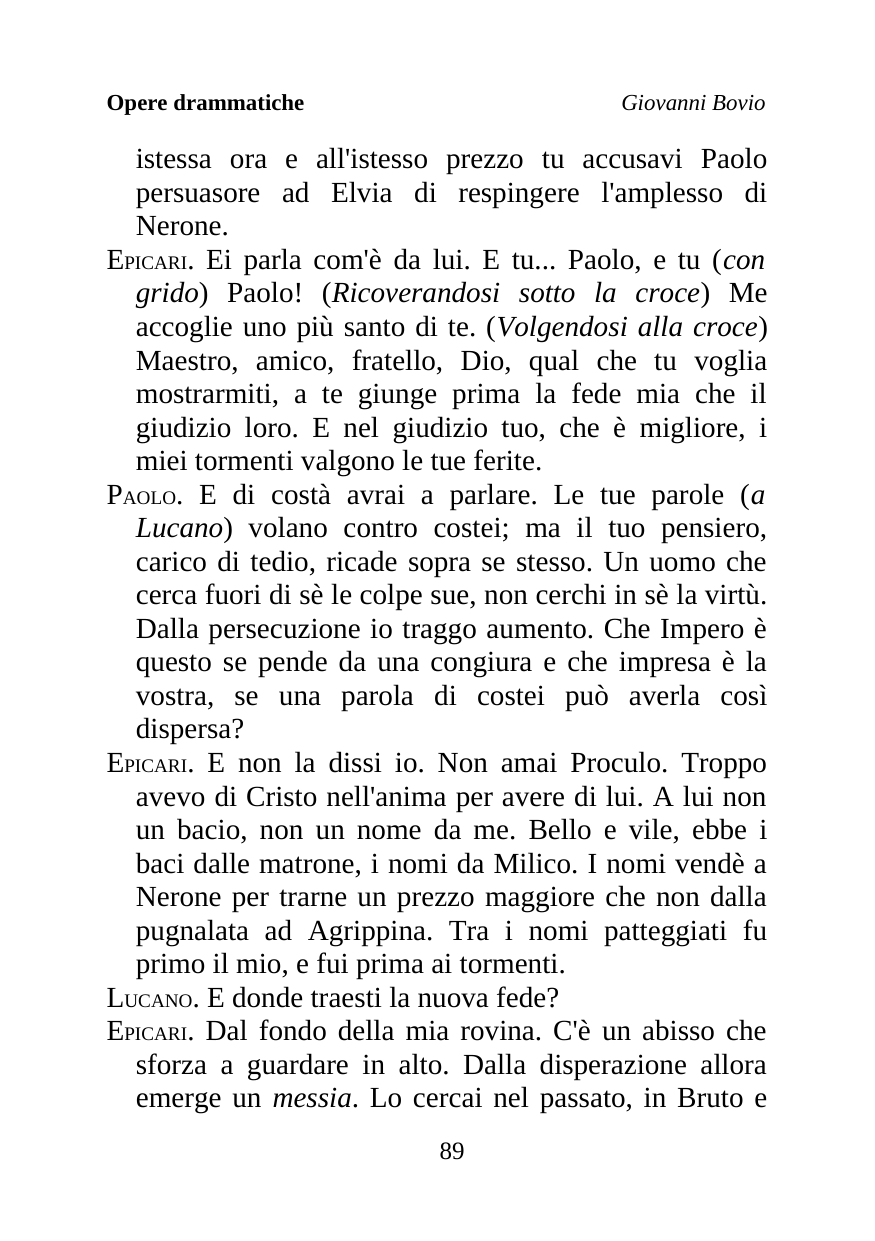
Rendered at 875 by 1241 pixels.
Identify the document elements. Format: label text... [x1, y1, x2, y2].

text Epicari. Ei parla com'è da lui. E tu... Paolo, e tu (con grido) Paolo! (Ricoverandosi sotto la croce) Me accoglie uno più santo di te. (Volgendosi alla croce) Maestro, amico, fratello, Dio, qual che tu voglia mostrarmiti, a te giunge prima la fede mia che il giudizio loro. E nel giudizio tuo, che è migliore, i miei tormenti valgono le tue ferite. [106, 242, 768, 477]
text Epicari. E non la dissi io. Non amai Proculo. Troppo avevo di Cristo nell'anima per avere di lui. A lui non un bacio, non un nome da me. Bello e vile, ebbe i baci dalle matrone, i nomi da Milico. I nomi vendè a Nerone per trarne un prezzo maggiore che non dalla pugnalata ad Agrippina. Tra i nomi patteggiati fu primo il mio, e fui prima ai tormenti. [106, 745, 768, 980]
text Lucano. E donde traesti la nuova fede? [106, 980, 768, 1013]
text Epicari. Dal fondo della mia rovina. C'è un abisso che sforza a guardare in alto. Dalla disperazione allora emerge un messia. Lo cercai nel passato, in Bruto e [106, 1013, 768, 1114]
text Paolo. E di costà avrai a parlare. Le tue parole (a Lucano) volano contro costei; ma il tuo pensiero, carico di tedio, ricade sopra se stesso. Un uomo che cerca fuori di sè le colpe sue, non cerchi in sè la virtù. Dalla persecuzione io traggo aumento. Che Impero è questo se pende da una congiura e che impresa è la vostra, se una parola di costei può averla così dispersa? [106, 477, 768, 745]
text istessa ora e all'istesso prezzo tu accusavi Paolo persuasore ad Elvia di respingere l'amplesso di Nerone. [106, 141, 768, 242]
